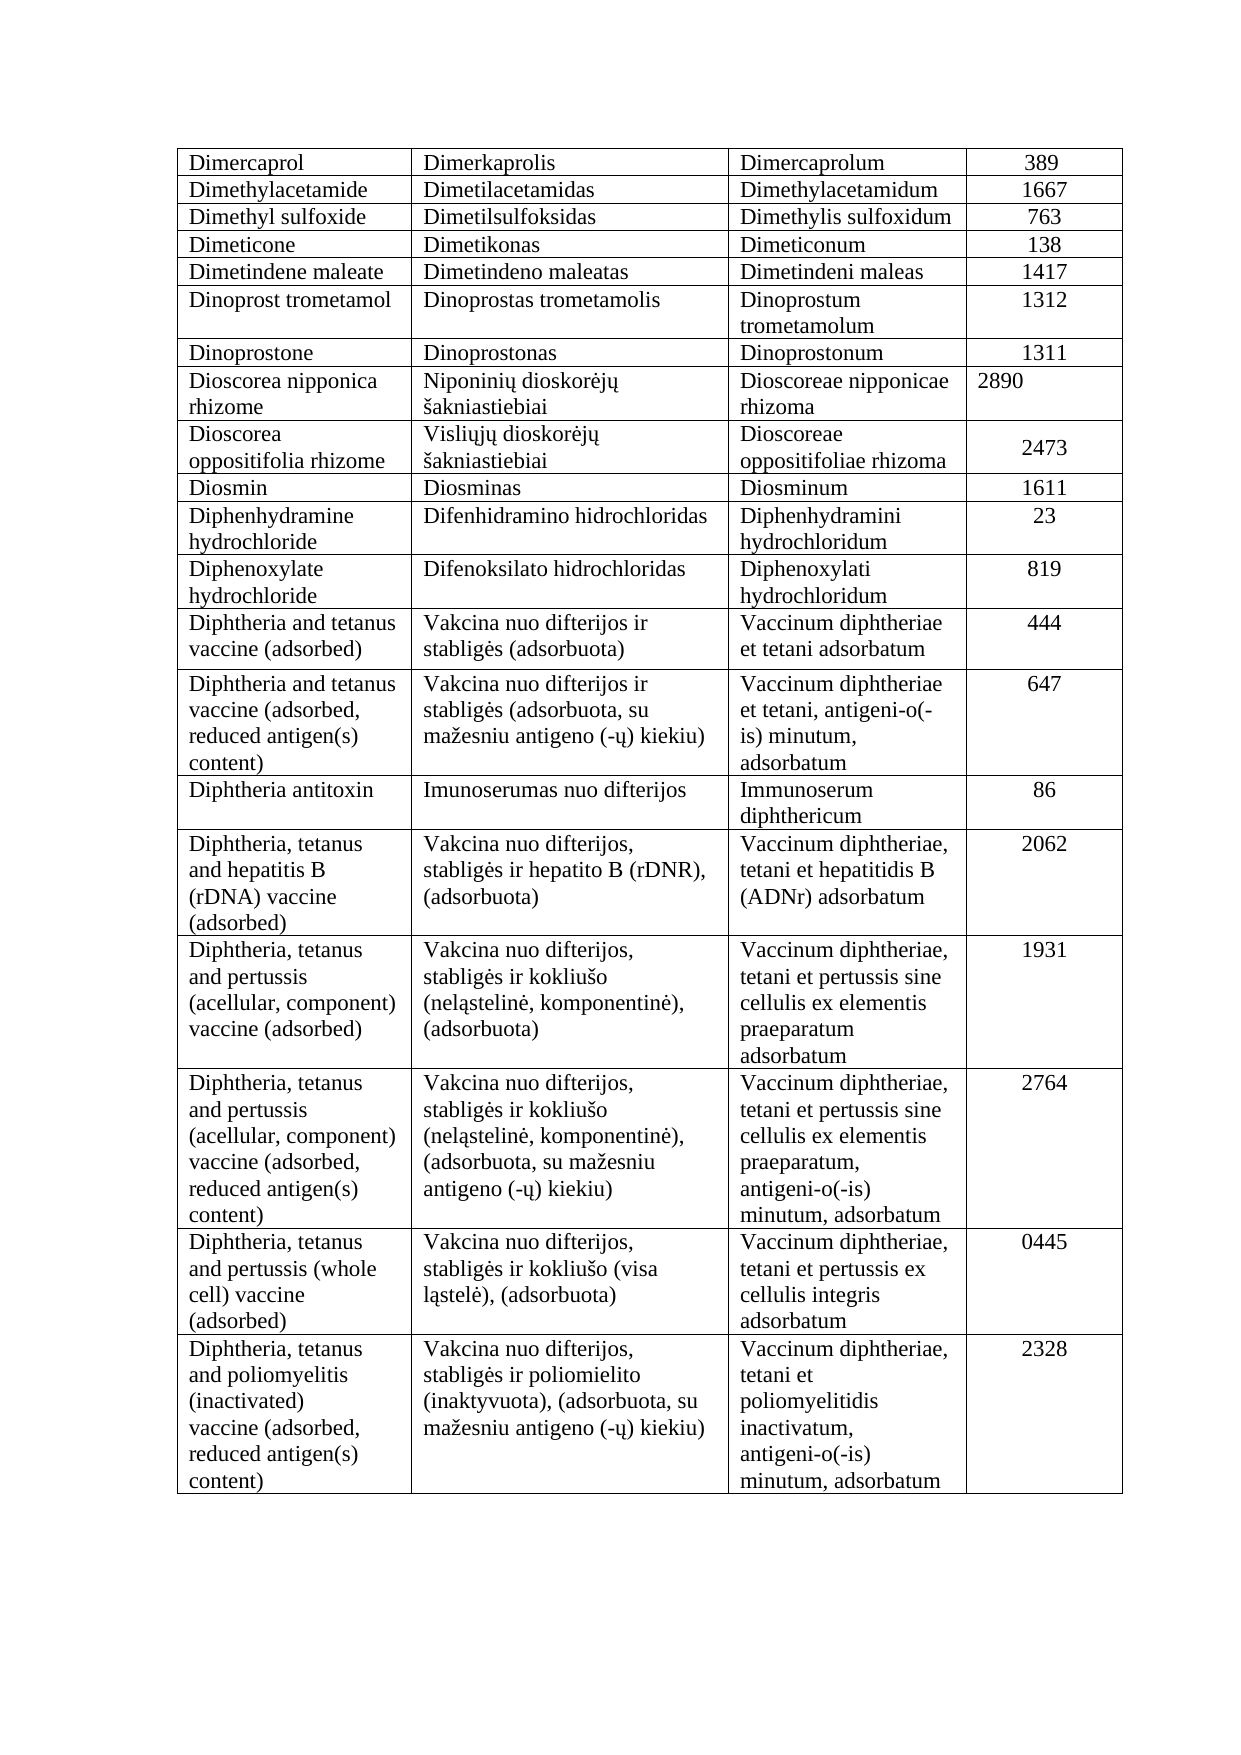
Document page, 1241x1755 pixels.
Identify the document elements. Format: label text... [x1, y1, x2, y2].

table_cell 389 [967, 149, 1122, 175]
table_cell Vaccinum diphtheriae et tetani, antigeni-o(-is) minutum, adsorbatum [729, 670, 966, 775]
table_cell 2062 [967, 830, 1122, 935]
table_cell Vaccinum diphtheriae et tetani adsorbatum [729, 609, 966, 669]
table_cell Dimercaprolum [729, 149, 966, 175]
table_cell Dinoprostum trometamolum [729, 286, 966, 338]
table_cell Imunoserumas nuo difterijos [412, 776, 728, 829]
table_cell Dimethylacetamidum [729, 176, 966, 202]
table_cell Vakcina nuo difterijos, stabligės ir kokliušo (neląstelinė, komponentinė), (adsorbuota, su mažesniu antigeno (-ų) kiekiu) [412, 1069, 728, 1227]
table_cell 1667 [967, 176, 1122, 202]
table_cell Dimetindeno maleatas [412, 258, 728, 284]
table_cell Dioscoreae nipponicae rhizoma [729, 367, 966, 419]
table_cell Diphtheria antitoxin [178, 776, 411, 829]
table_cell Vakcina nuo difterijos ir stabligės (adsorbuota, su mažesniu antigeno (-ų) kiekiu) [412, 670, 728, 775]
table_cell Dinoprostone [178, 339, 411, 366]
table_cell Dimetikonas [412, 231, 728, 257]
table_cell 2328 [967, 1335, 1122, 1493]
table_cell 23 [967, 502, 1122, 554]
table_cell Dimeticonum [729, 231, 966, 257]
table_cell 0445 [967, 1229, 1122, 1334]
table_cell Dimetilacetamidas [412, 176, 728, 202]
table_cell Vaccinum diphtheriae, tetani et pertussis sine cellulis ex elementis praeparatum, antigeni-o(-is) minutum, adsorbatum [729, 1069, 966, 1227]
table_cell Dimeticone [178, 231, 411, 257]
table_cell Dioscorea oppositifolia rhizome [178, 421, 411, 473]
table_cell 138 [967, 231, 1122, 257]
table_cell 2890 [967, 367, 1122, 419]
table_cell Dimethyl sulfoxide [178, 204, 411, 230]
table_cell Dimetindene maleate [178, 258, 411, 284]
table_cell Difenhidramino hidrochloridas [412, 502, 728, 554]
table_cell Visliųjų dioskorėjų šakniastiebiai [412, 421, 728, 473]
table_cell Diphtheria and tetanus vaccine (adsorbed, reduced antigen(s) content) [178, 670, 411, 775]
table_cell Diosmin [178, 474, 411, 501]
table_cell 819 [967, 555, 1122, 608]
table_cell 1311 [967, 339, 1122, 366]
table_cell Immunoserum diphthericum [729, 776, 966, 829]
table_cell Dinoprostonum [729, 339, 966, 366]
table_cell Vakcina nuo difterijos, stabligės ir kokliušo (visa ląstelė), (adsorbuota) [412, 1229, 728, 1334]
table_cell Diphtheria, tetanus and poliomyelitis (inactivated) vaccine (adsorbed, reduced antigen(s) content) [178, 1335, 411, 1493]
table_cell Diphenhydramini hydrochloridum [729, 502, 966, 554]
table_cell 1611 [967, 474, 1122, 501]
table_cell Dimethylis sulfoxidum [729, 204, 966, 230]
table_cell Diphtheria, tetanus and pertussis (acellular, component) vaccine (adsorbed) [178, 936, 411, 1068]
table_cell Diphenoxylate hydrochloride [178, 555, 411, 608]
table_cell 763 [967, 204, 1122, 230]
table_cell Diphtheria, tetanus and pertussis (acellular, component) vaccine (adsorbed, reduced antigen(s) content) [178, 1069, 411, 1227]
table_cell Dinoprostonas [412, 339, 728, 366]
table_cell Difenoksilato hidrochloridas [412, 555, 728, 608]
table_cell Diosminum [729, 474, 966, 501]
table_cell Diphenhydramine hydrochloride [178, 502, 411, 554]
table_cell Vaccinum diphtheriae, tetani et pertussis sine cellulis ex elementis praeparatum adsorbatum [729, 936, 966, 1068]
table_cell Dimetindeni maleas [729, 258, 966, 284]
table_cell 647 [967, 670, 1122, 775]
table_cell Dioscoreae oppositifoliae rhizoma [729, 421, 966, 473]
table_cell Dimetilsulfoksidas [412, 204, 728, 230]
table_cell 444 [967, 609, 1122, 669]
table_cell Diosminas [412, 474, 728, 501]
table_cell 2473 [967, 421, 1122, 473]
table_cell 86 [967, 776, 1122, 829]
table_cell Diphtheria, tetanus and hepatitis B (rDNA) vaccine (adsorbed) [178, 830, 411, 935]
table_cell Vakcina nuo difterijos, stabligės ir hepatito B (rDNR), (adsorbuota) [412, 830, 728, 935]
table_cell Vaccinum diphtheriae, tetani et hepatitidis B (ADNr) adsorbatum [729, 830, 966, 935]
table_cell Dimercaprol [178, 149, 411, 175]
table_cell Vaccinum diphtheriae, tetani et poliomyelitidis inactivatum, antigeni-o(-is) minutum, adsorbatum [729, 1335, 966, 1493]
table_cell Vakcina nuo difterijos, stabligės ir kokliušo (neląstelinė, komponentinė), (adsorbuota) [412, 936, 728, 1068]
table_cell Dimerkaprolis [412, 149, 728, 175]
table_cell Dinoprostas trometamolis [412, 286, 728, 338]
table_cell Dimethylacetamide [178, 176, 411, 202]
table_cell 2764 [967, 1069, 1122, 1227]
table_cell Diphenoxylati hydrochloridum [729, 555, 966, 608]
table_cell Niponinių dioskorėjų šakniastiebiai [412, 367, 728, 419]
table_cell Vakcina nuo difterijos ir stabligės (adsorbuota) [412, 609, 728, 669]
table_cell 1931 [967, 936, 1122, 1068]
table_cell Vakcina nuo difterijos, stabligės ir poliomielito (inaktyvuota), (adsorbuota, su mažesniu antigeno (-ų) kiekiu) [412, 1335, 728, 1493]
table_cell 1417 [967, 258, 1122, 284]
table_cell 1312 [967, 286, 1122, 338]
table_cell Diphtheria, tetanus and pertussis (whole cell) vaccine (adsorbed) [178, 1229, 411, 1334]
table_cell Dinoprost trometamol [178, 286, 411, 338]
table_cell Vaccinum diphtheriae, tetani et pertussis ex cellulis integris adsorbatum [729, 1229, 966, 1334]
table_cell Dioscorea nipponica rhizome [178, 367, 411, 419]
table_cell Diphtheria and tetanus vaccine (adsorbed) [178, 609, 411, 669]
